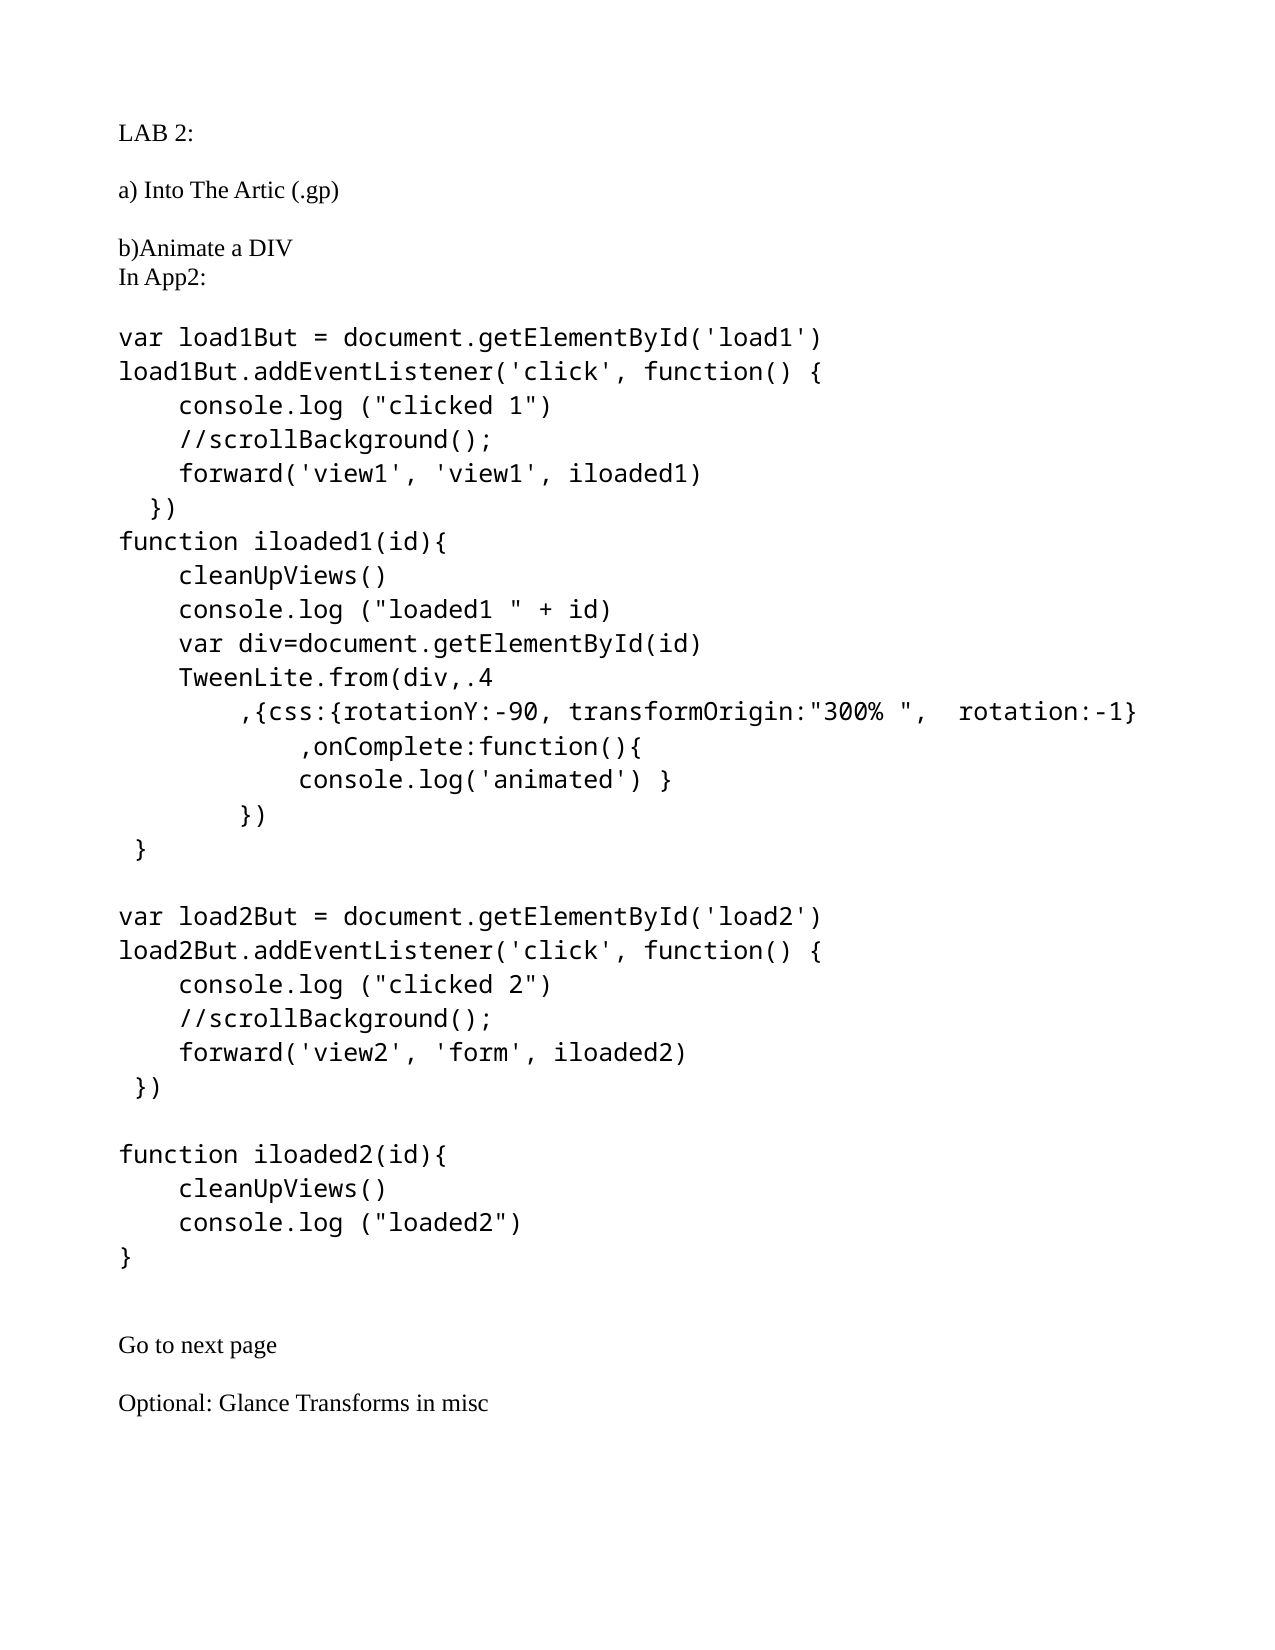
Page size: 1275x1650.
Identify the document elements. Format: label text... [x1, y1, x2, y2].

text }) [118, 796, 1157, 830]
text Optional: Glance Transforms in misc [118, 1388, 1157, 1417]
text console.log ("clicked 2") [118, 967, 1157, 1001]
text a) Into The Artic (.gp) [118, 176, 1157, 204]
text console.log ("clicked 1") [118, 387, 1157, 422]
text cleanUpViews() [118, 1171, 1157, 1205]
text console.log('animated') } [118, 762, 1157, 796]
text Go to next page [118, 1331, 1157, 1359]
text b)Animate a DIV [118, 233, 1157, 262]
text }) [118, 490, 1157, 524]
text } [118, 1239, 1157, 1273]
text cleanUpViews() [118, 558, 1157, 592]
text var load2But = document.getElementById('load2') [118, 898, 1157, 932]
text function iloaded2(id){ [118, 1137, 1157, 1171]
text //scrollBackground(); [118, 422, 1157, 456]
text function iloaded1(id){ [118, 524, 1157, 558]
text forward('view1', 'view1', iloaded1) [118, 456, 1157, 490]
text var div=document.getElementById(id) [118, 626, 1157, 660]
text ,onComplete:function(){ [118, 728, 1157, 762]
text console.log ("loaded1 " + id) [118, 592, 1157, 626]
text In App2: [118, 262, 1157, 291]
text load2But.addEventListener('click', function() { [118, 932, 1157, 967]
text }) [118, 1069, 1157, 1103]
text var load1But = document.getElementById('load1') [118, 319, 1157, 353]
text //scrollBackground(); [118, 1001, 1157, 1035]
text LAB 2: [118, 118, 1157, 147]
text } [118, 830, 1157, 864]
text ,{css:{rotationY:-90, transformOrigin:"300% ", rotation:-1} [118, 694, 1157, 728]
text TweenLite.from(div,.4 [118, 660, 1157, 694]
text console.log ("loaded2") [118, 1205, 1157, 1239]
text load1But.addEventListener('click', function() { [118, 353, 1157, 387]
text forward('view2', 'form', iloaded2) [118, 1035, 1157, 1069]
